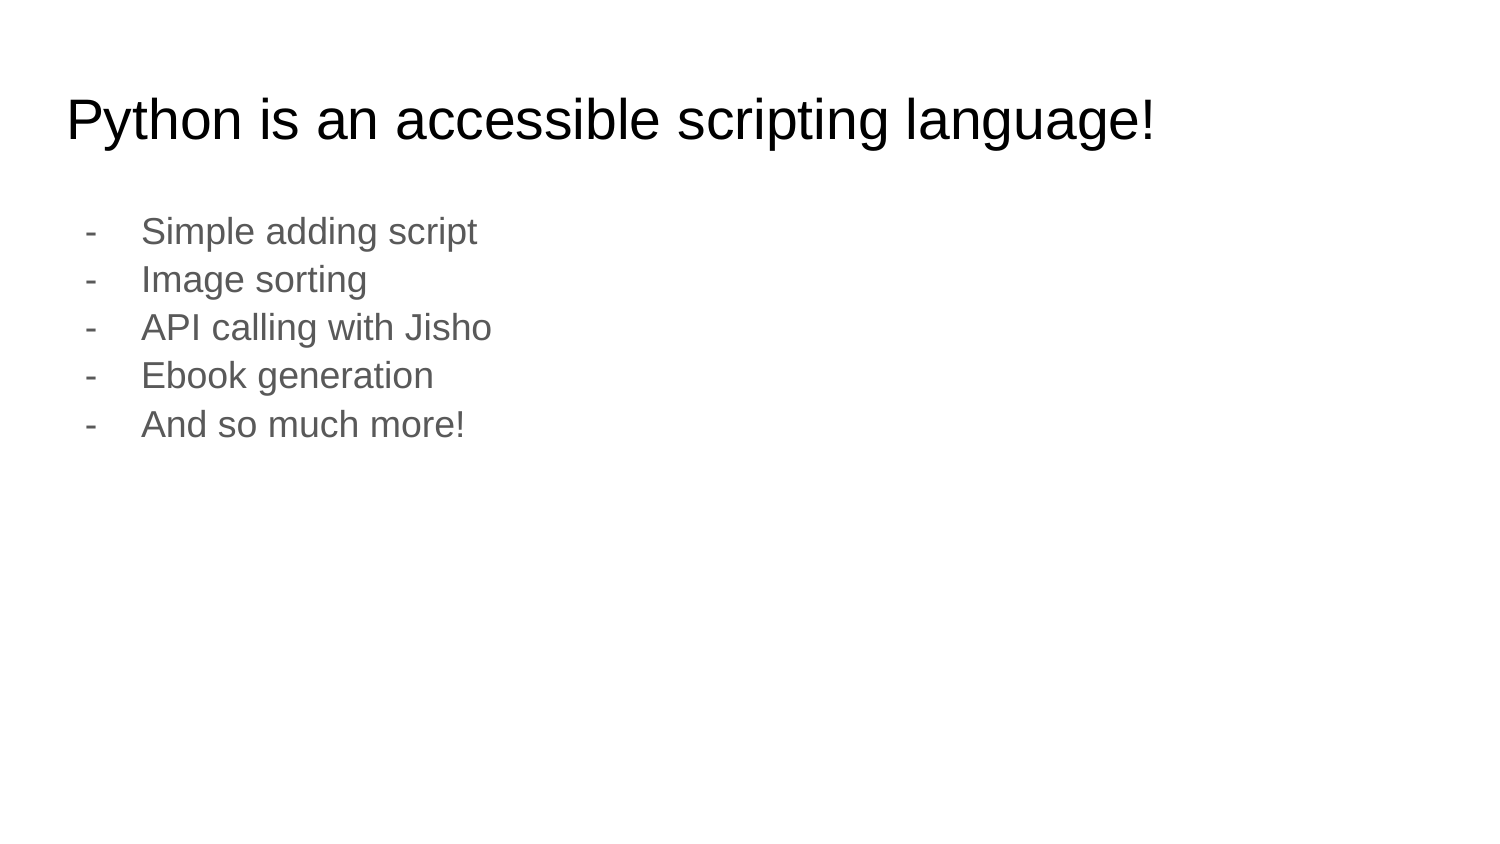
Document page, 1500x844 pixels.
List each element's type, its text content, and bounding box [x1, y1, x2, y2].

list Simple adding script Image sorting API calling with Jisho Ebook generation And so much more! [51, 189, 1449, 750]
title Python is an accessible scripting language! [51, 72, 1449, 167]
